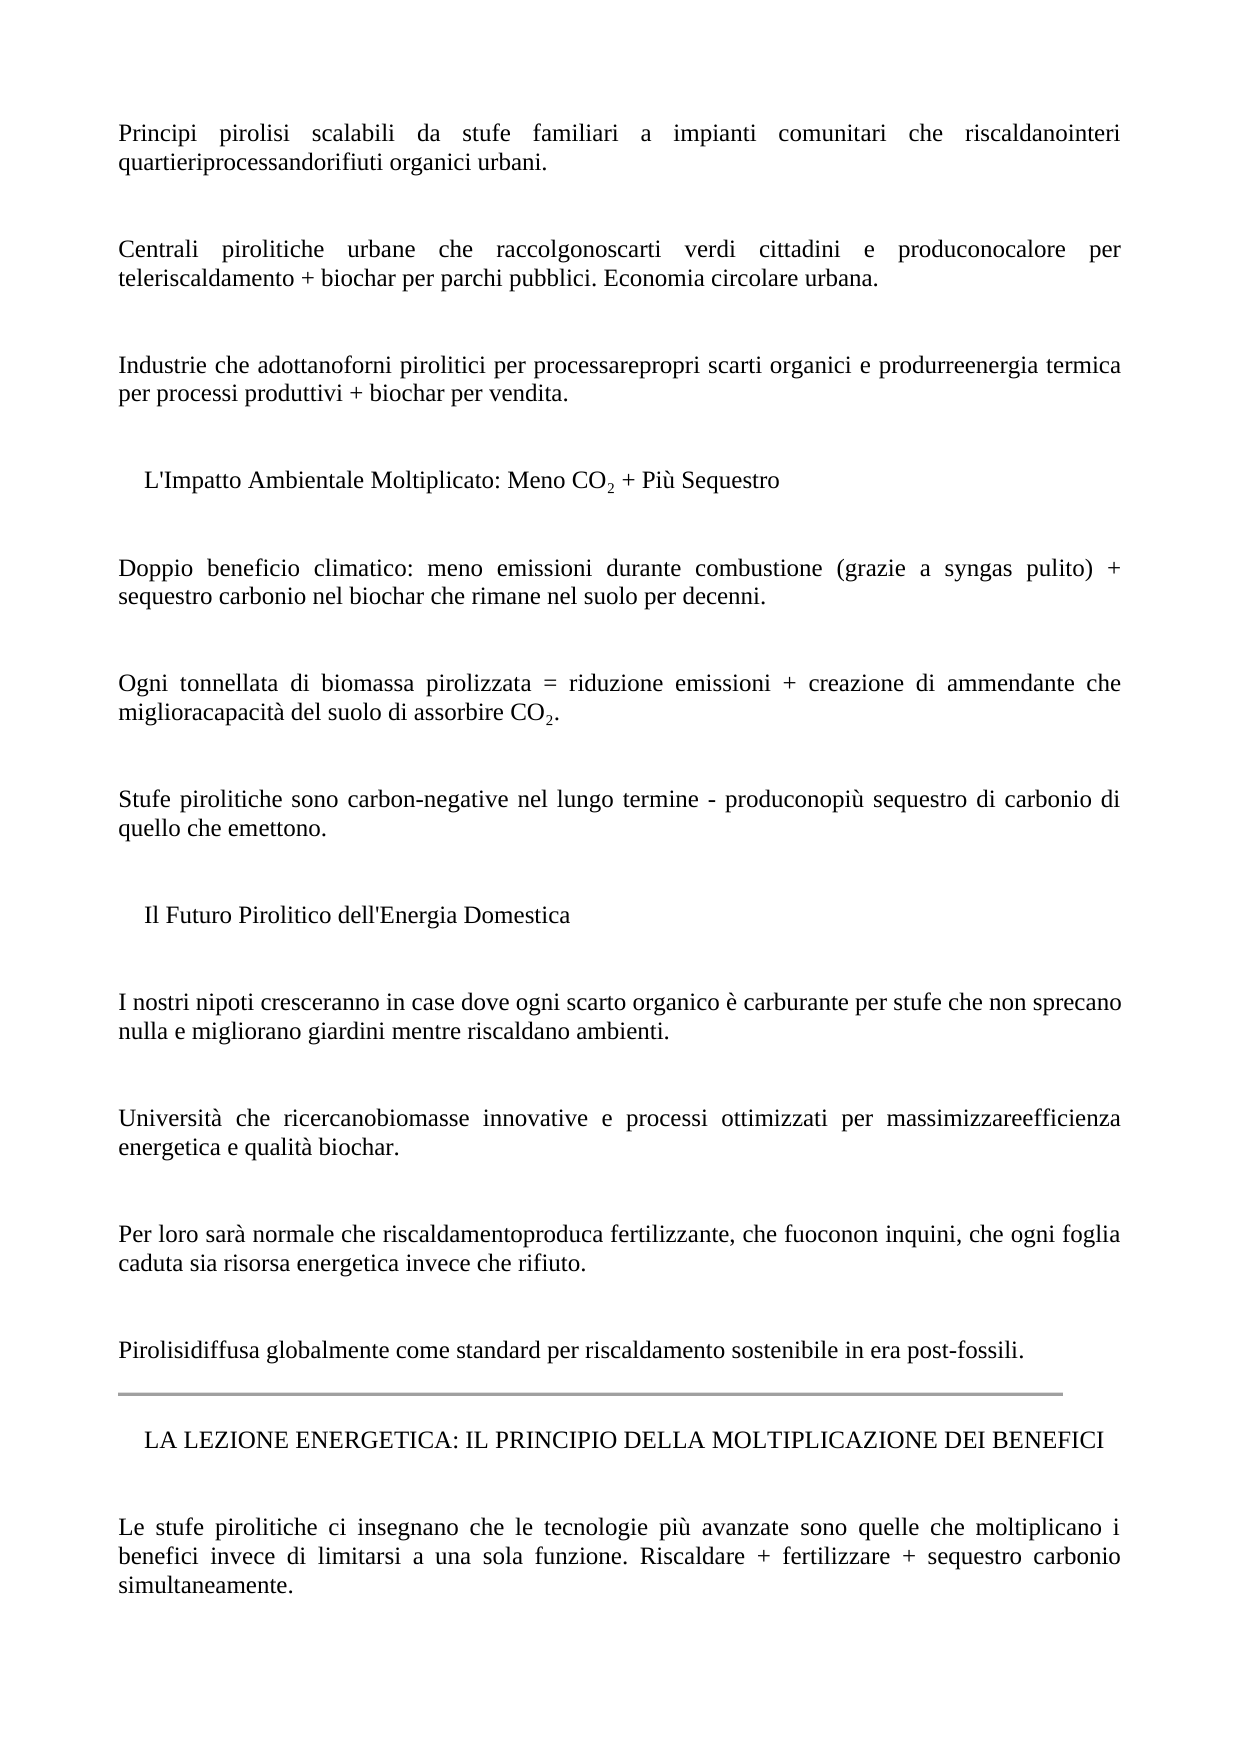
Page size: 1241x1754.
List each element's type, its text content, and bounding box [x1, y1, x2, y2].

subtitle 🎯 LA LEZIONE ENERGETICA: IL PRINCIPIO DELLA MOLTIPLICAZIONE DEI BENEFICI [118, 1425, 1122, 1454]
text Pirolisidiffusa globalmente come standard per riscaldamento sostenibile in era post-fossili. [118, 1335, 1122, 1363]
subtitle 🚀 Il Futuro Pirolitico dell'Energia Domestica [118, 900, 1122, 929]
text Ogni tonnellata di biomassa pirolizzata = riduzione emissioni + creazione di ammendante che miglioracapacità del suolo di assorbire CO₂. [118, 668, 1122, 726]
text I nostri nipoti cresceranno in case dove ogni scarto organico è carburante per stufe che non sprecano nulla e migliorano giardini mentre riscaldano ambienti. [118, 987, 1122, 1045]
text Per loro sarà normale che riscaldamentoproduca fertilizzante, che fuoconon inquini, che ogni foglia caduta sia risorsa energetica invece che rifiuto. [118, 1219, 1122, 1276]
text Centrali pirolitiche urbane che raccolgonoscarti verdi cittadini e produconocalore per teleriscaldamento + biochar per parchi pubblici. Economia circolare urbana. [118, 234, 1122, 291]
text Industrie che adottanoforni pirolitici per processarepropri scarti organici e produrreenergia termica per processi produttivi + biochar per vendita. [118, 350, 1122, 407]
text Doppio beneficio climatico: meno emissioni durante combustione (grazie a syngas pulito) + sequestro carbonio nel biochar che rimane nel suolo per decenni. [118, 553, 1122, 610]
subtitle 🌿 L'Impatto Ambientale Moltiplicato: Meno CO₂ + Più Sequestro [118, 466, 1122, 494]
text Le stufe pirolitiche ci insegnano che le tecnologie più avanzate sono quelle che moltiplicano i benefici invece di limitarsi a una sola funzione. Riscaldare + fertilizzare + sequestro carbonio simultaneamente. [118, 1512, 1122, 1598]
text Principi pirolisi scalabili da stufe familiari a impianti comunitari che riscaldanointeri quartieriprocessandorifiuti organici urbani. [118, 118, 1122, 176]
text Stufe pirolitiche sono carbon-negative nel lungo termine - produconopiù sequestro di carbonio di quello che emettono. [118, 784, 1122, 842]
text Università che ricercanobiomasse innovative e processi ottimizzati per massimizzareefficienza energetica e qualità biochar. [118, 1103, 1122, 1161]
